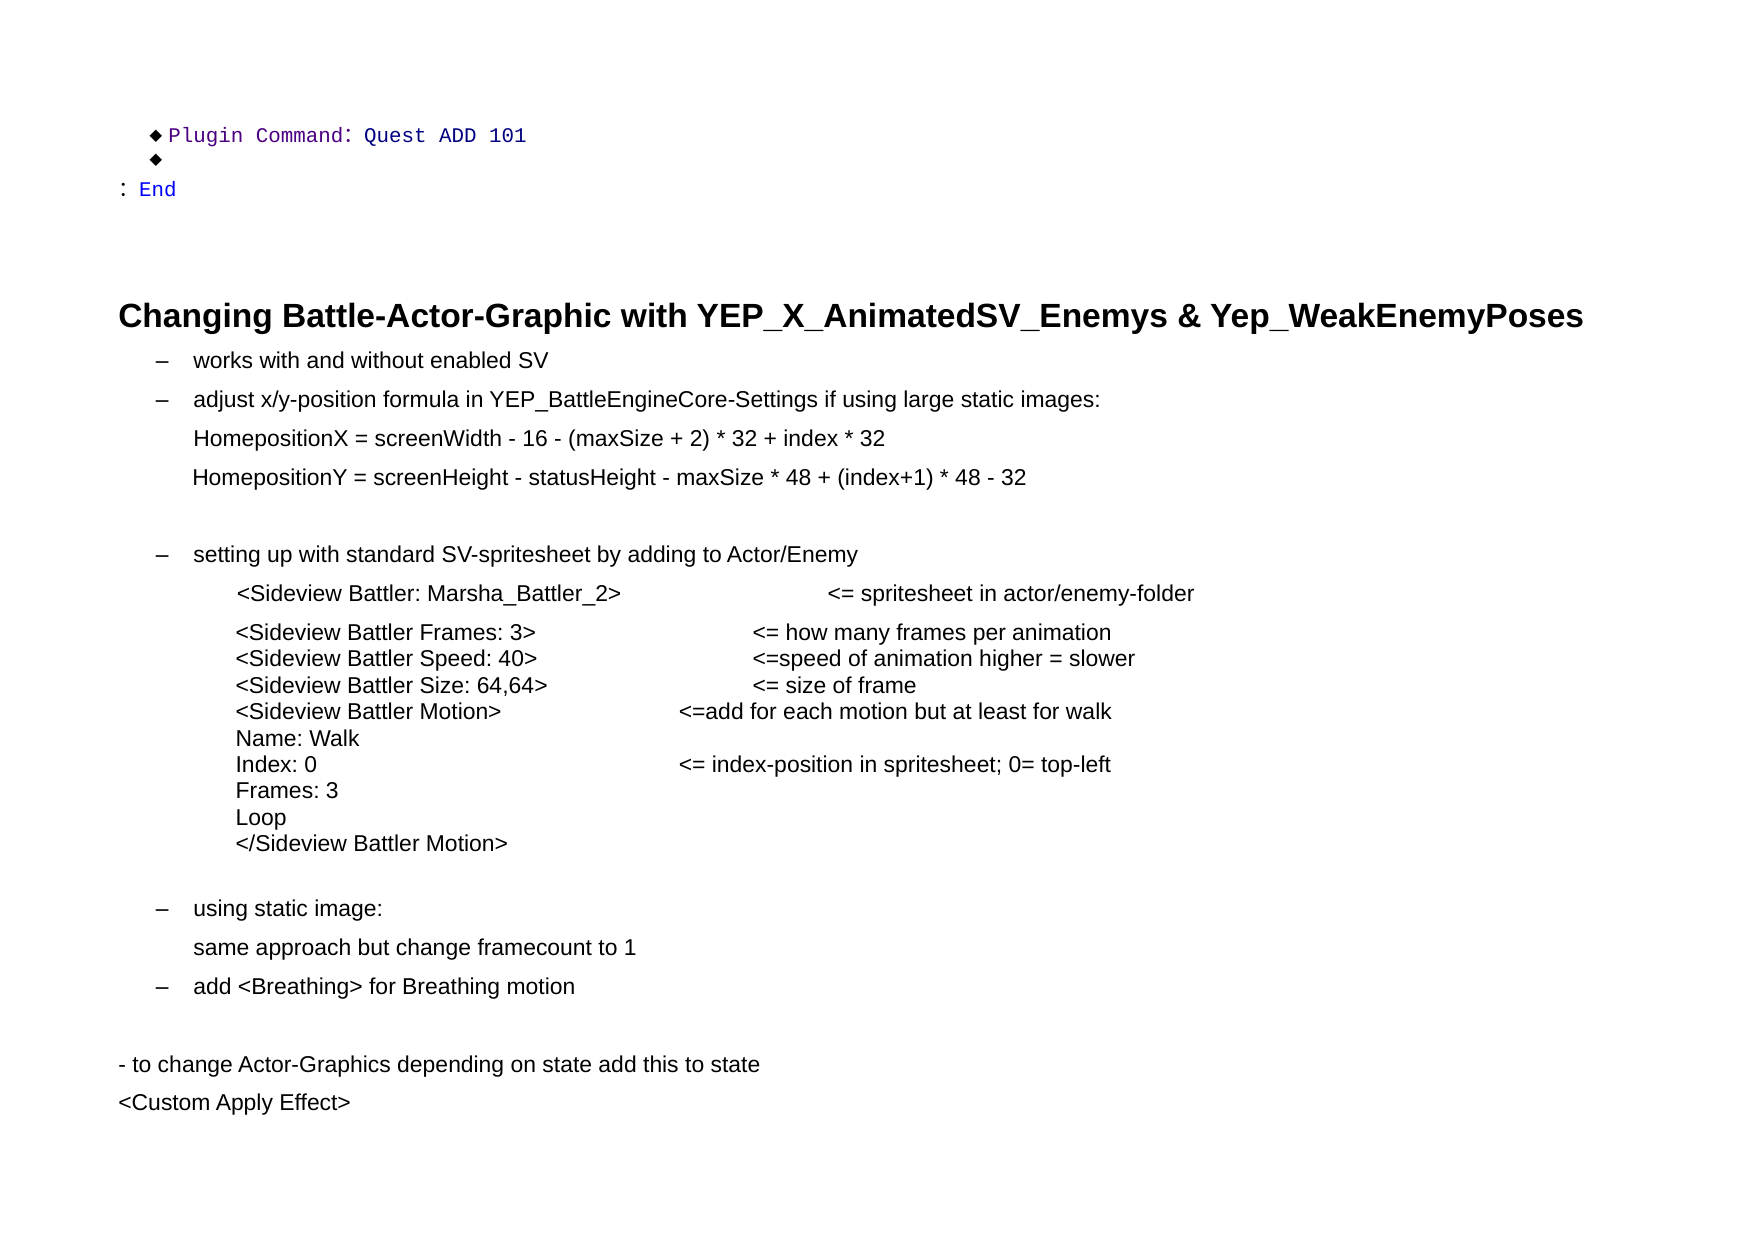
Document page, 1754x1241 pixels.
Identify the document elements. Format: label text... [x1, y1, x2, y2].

text Name: Walk [235, 724, 1636, 751]
text ◆ [118, 148, 1636, 172]
list works with and without enabled SV [156, 347, 1636, 373]
text <Custom Apply Effect> [118, 1089, 1636, 1116]
list HomepositionX = screenWidth - 16 - (maxSize + 2) * 32 + index * 32 [156, 425, 1636, 451]
list setting up with standard SV-spritesheet by adding to Actor/Enemy [156, 541, 1636, 568]
list <Sideview Battler: Marsha_Battler_2> <= spritesheet in actor/enemy-folder [237, 580, 1636, 607]
text Loop [235, 803, 1636, 830]
text <Sideview Battler Frames: 3> <= how many frames per animation [235, 619, 1636, 645]
text <Sideview Battler Motion> <=add for each motion but at least for walk [235, 698, 1636, 724]
text - to change Actor-Graphics depending on state add this to state [118, 1051, 1636, 1077]
text <Sideview Battler Speed: 40> <=speed of animation higher = slower [235, 645, 1636, 672]
text HomepositionY = screenHeight - statusHeight - maxSize * 48 + (index+1) * 48 - 32 [118, 464, 1636, 490]
text <Sideview Battler Size: 64,64> <= size of frame [235, 672, 1636, 698]
subtitle Changing Battle-Actor-Graphic with YEP_X_AnimatedSV_Enemys & Yep_WeakEnemyPoses [118, 296, 1636, 334]
list adjust x/y-position formula in YEP_BattleEngineCore-Settings if using large static images: [156, 386, 1636, 412]
text Frames: 3 [235, 777, 1636, 803]
text Index: 0 <= index-position in spritesheet; 0= top-left [235, 751, 1636, 777]
list using static image: [156, 895, 1636, 921]
text ◆Plugin Command：Quest ADD 101 [118, 118, 1636, 148]
text </Sideview Battler Motion> [235, 830, 1636, 856]
text ：End [118, 172, 1636, 203]
list same approach but change framecount to 1 [156, 934, 1636, 960]
list add <Breathing> for Breathing motion [156, 973, 1636, 999]
